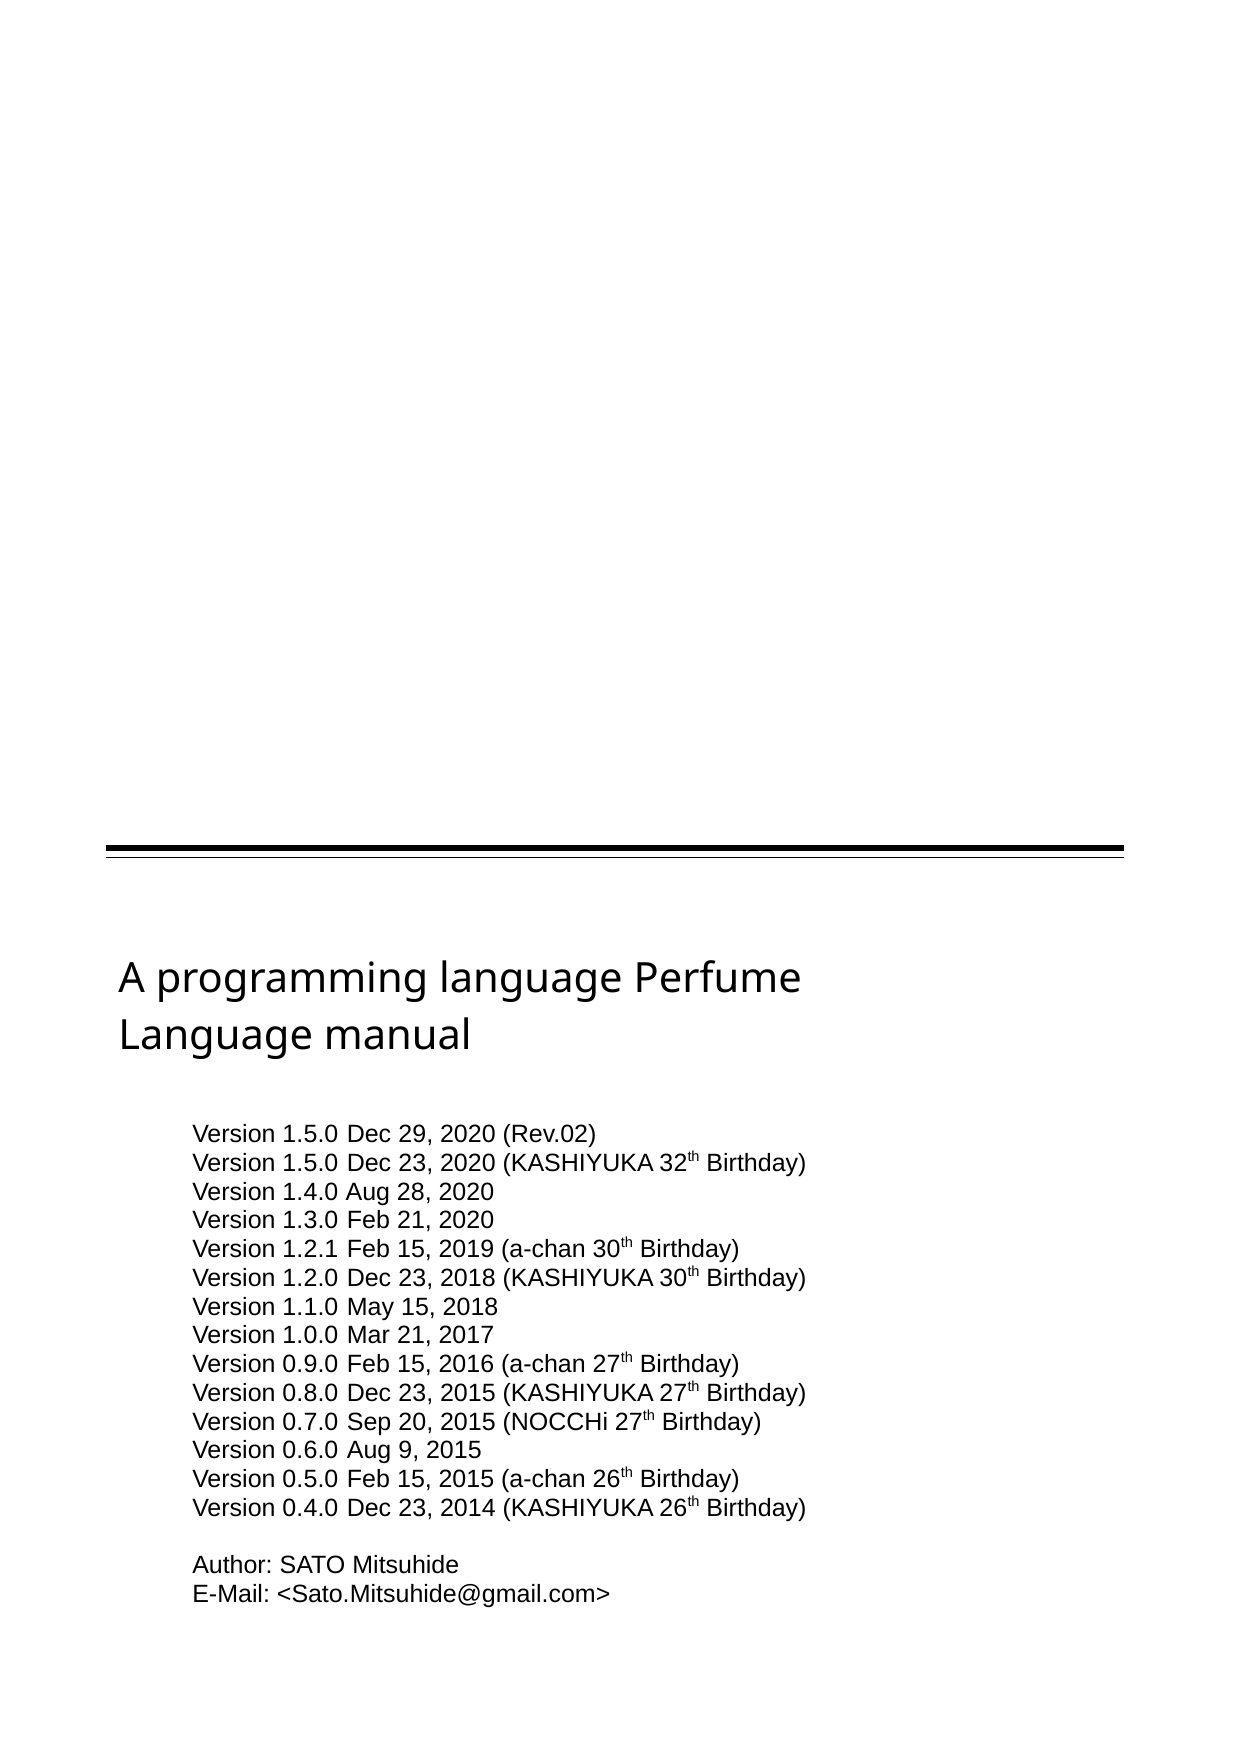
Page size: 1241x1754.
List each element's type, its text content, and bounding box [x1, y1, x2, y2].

text Version 0.4.0 Dec 23, 2014 (KASHIYUKA 26th Birthday) [118, 1493, 1122, 1522]
text Version 1.3.0 Feb 21, 2020 [118, 1205, 1122, 1234]
text Version 1.2.0 Dec 23, 2018 (KASHIYUKA 30th Birthday) [118, 1263, 1122, 1292]
text Version 1.1.0 May 15, 2018 [118, 1292, 1122, 1320]
text A programming language Perfume [118, 948, 1122, 1005]
text Version 0.6.0 Aug 9, 2015 [118, 1435, 1122, 1464]
text Version 1.4.0 Aug 28, 2020 [118, 1177, 1122, 1205]
text Version 1.5.0 Dec 23, 2020 (KASHIYUKA 32th Birthday) [118, 1148, 1122, 1177]
text Version 1.5.0 Dec 29, 2020 (Rev.02) [118, 1119, 1122, 1148]
text Version 0.5.0 Feb 15, 2015 (a-chan 26th Birthday) [118, 1464, 1122, 1493]
text Language manual [118, 1005, 1122, 1062]
text Version 0.8.0 Dec 23, 2015 (KASHIYUKA 27th Birthday) [118, 1378, 1122, 1407]
text E-Mail: <Sato.Mitsuhide@gmail.com> [118, 1579, 1122, 1608]
text Version 0.7.0 Sep 20, 2015 (NOCCHi 27th Birthday) [118, 1407, 1122, 1435]
text Version 0.9.0 Feb 15, 2016 (a-chan 27th Birthday) [118, 1349, 1122, 1378]
text Version 1.2.1 Feb 15, 2019 (a-chan 30th Birthday) [118, 1234, 1122, 1263]
text Author: SATO Mitsuhide [118, 1550, 1122, 1579]
text Version 1.0.0 Mar 21, 2017 [118, 1320, 1122, 1349]
